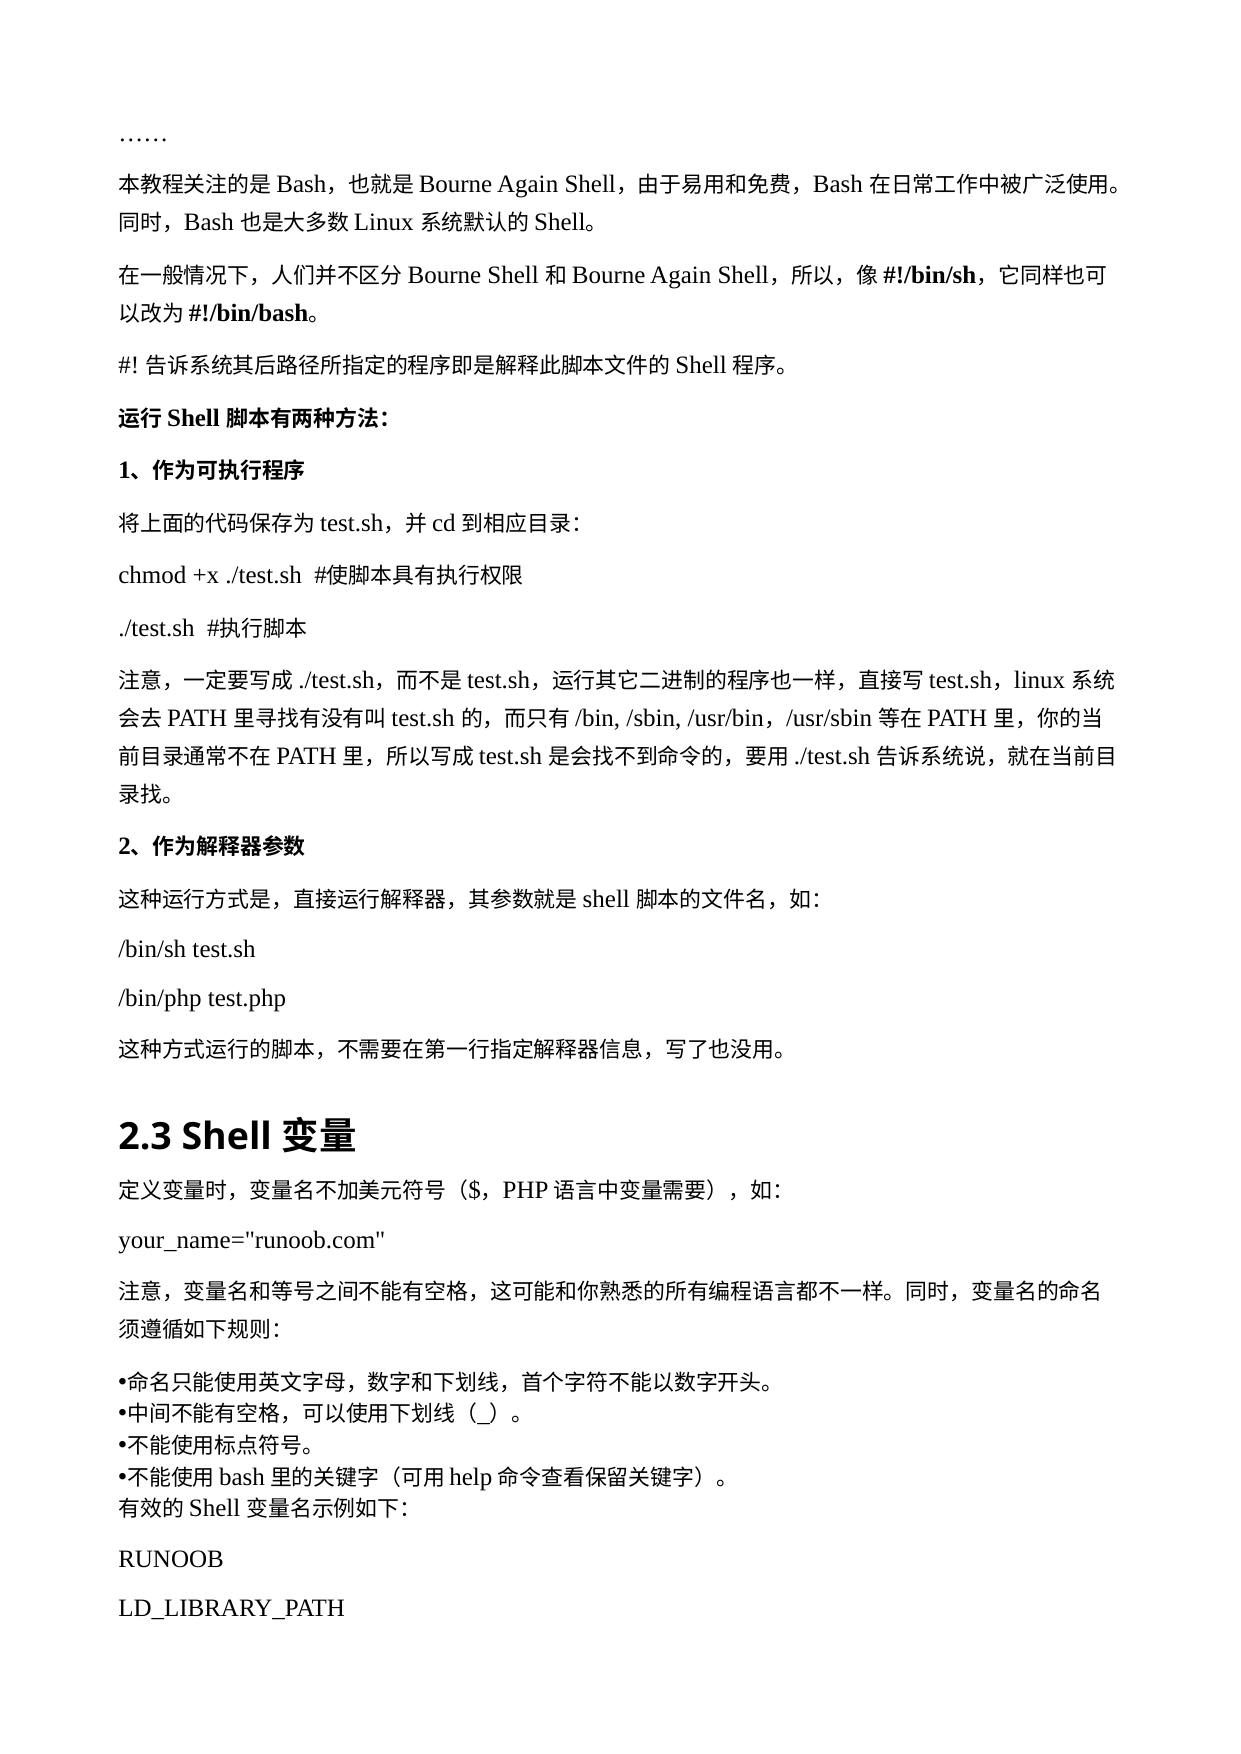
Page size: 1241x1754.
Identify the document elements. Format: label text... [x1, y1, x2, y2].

text 有效的 Shell 变量名示例如下： [118, 1491, 1122, 1523]
text 注意，一定要写成 ./test.sh，而不是 test.sh，运行其它二进制的程序也一样，直接写 test.sh，linux 系统会去 PATH 里寻找有没有叫 test.sh 的，而只有 /bin, /sbin, /usr/bin，/usr/sbin 等在 PATH 里，你的当前目录通常不在 PATH 里，所以写成 test.sh 是会找不到命令的，要用 ./test.sh 告诉系统说，就在当前目录找。 [118, 663, 1122, 808]
text 将上面的代码保存为 test.sh，并 cd 到相应目录： [118, 506, 1122, 537]
text 2、作为解释器参数 [118, 829, 1122, 861]
list 命名只能使用英文字母，数字和下划线，首个字符不能以数字开头。 [118, 1365, 1122, 1396]
text 在一般情况下，人们并不区分 Bourne Shell 和 Bourne Again Shell，所以，像 #!/bin/sh，它同样也可以改为 #!/bin/bash。 [118, 258, 1122, 327]
subtitle 2.3 Shell 变量 [118, 1106, 1122, 1160]
list 中间不能有空格，可以使用下划线（_）。 [118, 1396, 1122, 1428]
text your_name="runoob.com" [118, 1225, 1122, 1254]
text #! 告诉系统其后路径所指定的程序即是解释此脚本文件的 Shell 程序。 [118, 348, 1122, 380]
text 1、作为可执行程序 [118, 453, 1122, 485]
text chmod +x ./test.sh #使脚本具有执行权限 [118, 558, 1122, 590]
text 运行 Shell 脚本有两种方法： [118, 401, 1122, 432]
text /bin/php test.php [118, 983, 1122, 1012]
text 这种运行方式是，直接运行解释器，其参数就是 shell 脚本的文件名，如： [118, 882, 1122, 913]
text ./test.sh #执行脚本 [118, 611, 1122, 642]
text 定义变量时，变量名不加美元符号（$，PHP语言中变量需要），如： [118, 1173, 1122, 1204]
text LD_LIBRARY_PATH [118, 1593, 1122, 1622]
text …… [118, 118, 1122, 147]
text 本教程关注的是 Bash，也就是 Bourne Again Shell，由于易用和免费，Bash 在日常工作中被广泛使用。同时，Bash 也是大多数Linux 系统默认的 Shell。 [118, 167, 1122, 237]
list 不能使用bash里的关键字（可用help命令查看保留关键字）。 [118, 1460, 1122, 1491]
text /bin/sh test.sh [118, 934, 1122, 963]
text RUNOOB [118, 1544, 1122, 1573]
text 这种方式运行的脚本，不需要在第一行指定解释器信息，写了也没用。 [118, 1032, 1122, 1064]
list 不能使用标点符号。 [118, 1428, 1122, 1460]
text 注意，变量名和等号之间不能有空格，这可能和你熟悉的所有编程语言都不一样。同时，变量名的命名须遵循如下规则： [118, 1274, 1122, 1344]
